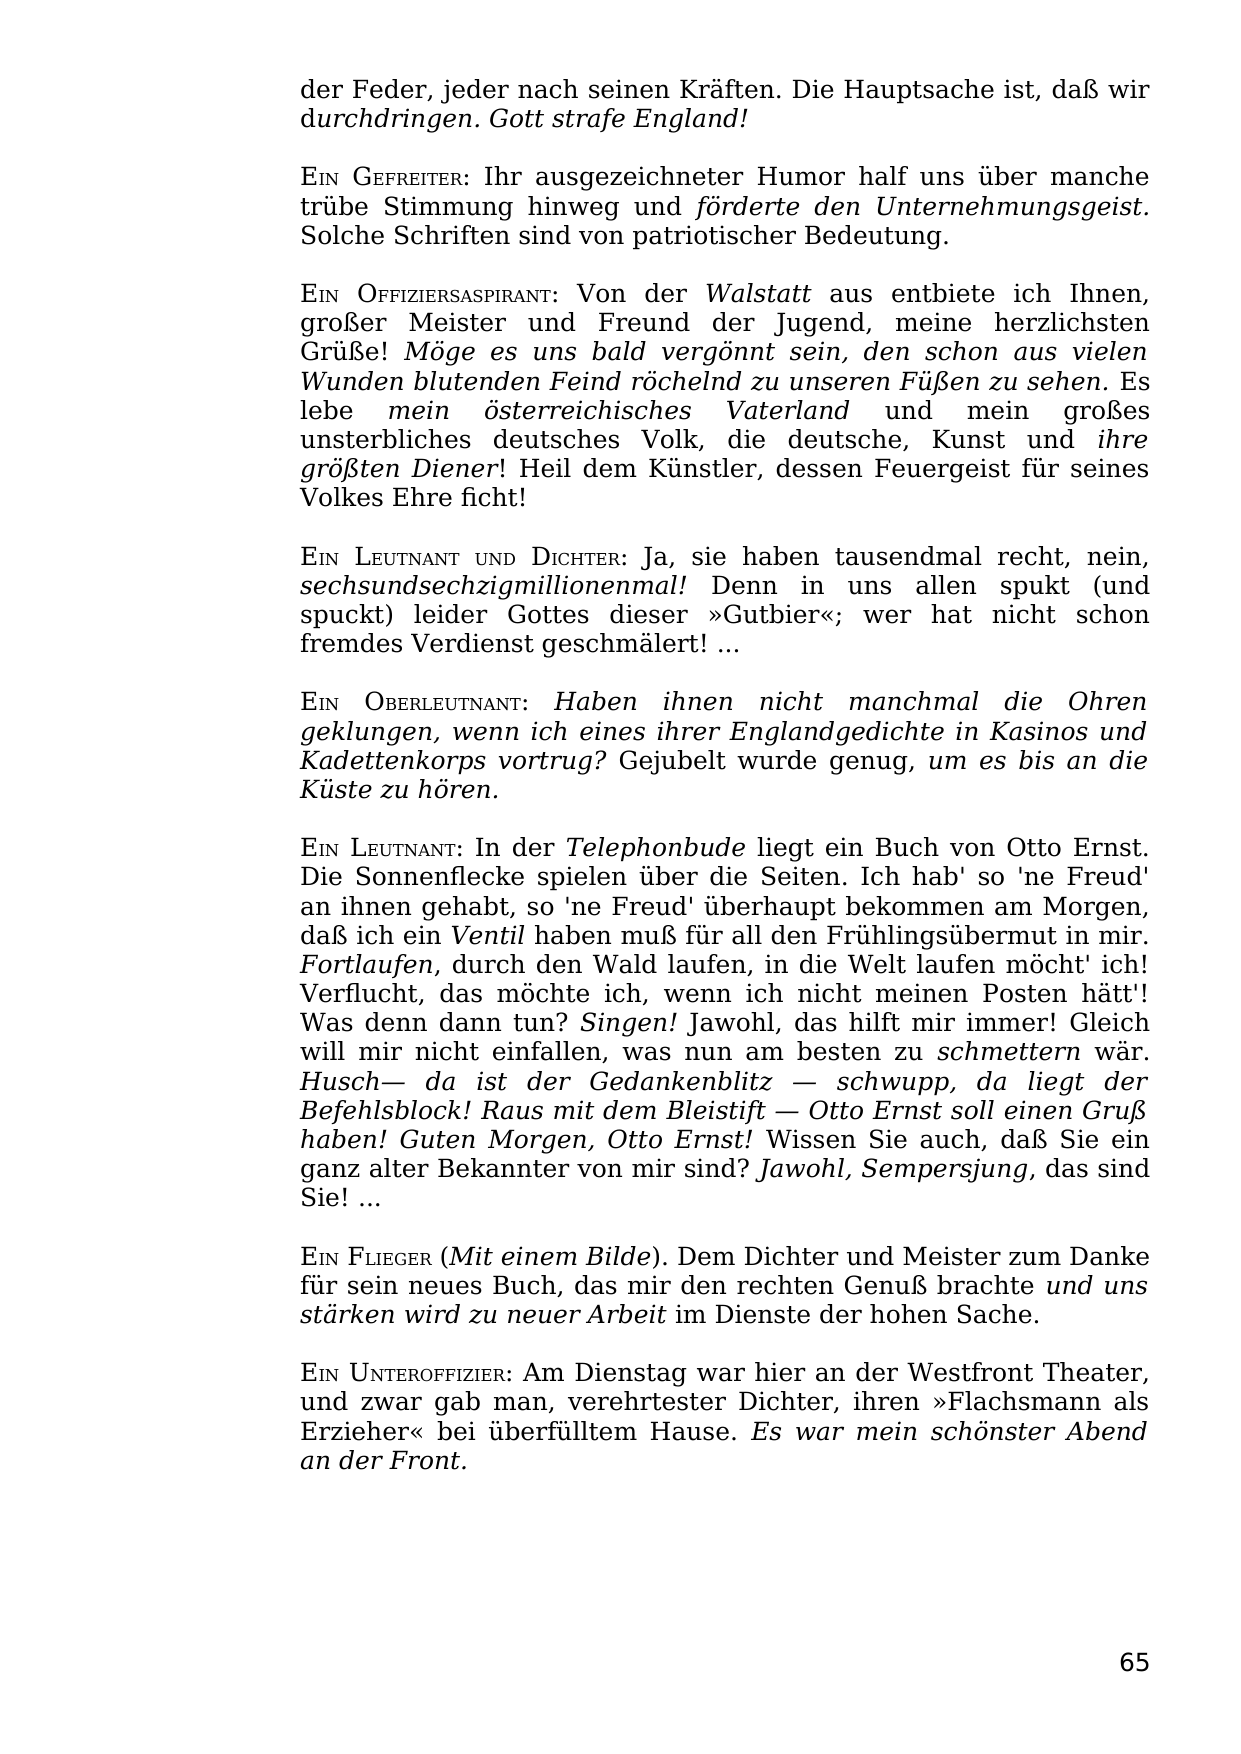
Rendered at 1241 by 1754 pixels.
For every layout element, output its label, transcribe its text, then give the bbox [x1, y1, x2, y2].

text Ein Leutnant: In der Telephonbude liegt ein Buch von Otto Ernst. Die Sonnenflecke spielen über die Seiten. Ich hab' so 'ne Freud' an ihnen gehabt, so 'ne Freud' überhaupt bekommen am Morgen, daß ich ein Ventil haben muß für all den Frühlingsübermut in mir. Fortlaufen, durch den Wald laufen, in die Welt laufen möcht' ich! Verflucht, das möchte ich, wenn ich nicht meinen Posten hätt'! Was denn dann tun? Singen! Jawohl, das hilft mir immer! Gleich will mir nicht einfallen, was nun am besten zu schmettern wär. Husch— da ist der Gedankenblitz — schwupp, da liegt der Befehlsblock! Raus mit dem Bleistift — Otto Ernst soll einen Gruß haben! Guten Morgen, Otto Ernst! Wissen Sie auch, daß Sie ein ganz alter Bekannter von mir sind? Jawohl, Sempersjung, das sind Sie! ... [300, 833, 1151, 1212]
text Ein Flieger (Mit einem Bilde). Dem Dichter und Meister zum Danke für sein neues Buch, das mir den rechten Genuß brachte und uns stärken wird zu neuer Arbeit im Dienste der hohen Sache. [300, 1242, 1151, 1329]
text Ein Gefreiter: Ihr ausgezeichneter Humor half uns über manche trübe Stimmung hinweg und förderte den Unternehmungsgeist. Solche Schriften sind von patriotischer Bedeutung. [300, 162, 1151, 250]
text Ein Oberleutnant: Haben ihnen nicht manchmal die Ohren geklungen, wenn ich eines ihrer Englandgedichte in Kasinos und Kadettenkorps vortrug? Gejubelt wurde genug, um es bis an die Küste zu hören. [300, 687, 1151, 804]
text Ein Offiziersaspirant: Von der Walstatt aus entbiete ich Ihnen, großer Meister und Freund der Jugend, meine herzlichsten Grüße! Möge es uns bald vergönnt sein, den schon aus vielen Wunden blutenden Feind röchelnd zu unseren Füßen zu sehen. Es lebe mein österreichisches Vaterland und mein großes unsterbliches deutsches Volk, die deutsche, Kunst und ihre größten Diener! Heil dem Künstler, dessen Feuergeist für seines Volkes Ehre ficht! [300, 279, 1151, 512]
text Ein Unteroffizier: Am Dienstag war hier an der Westfront Theater, und zwar gab man, verehrtester Dichter, ihren »Flachsmann als Erzieher« bei überfülltem Hause. Es war mein schönster Abend an der Front. [300, 1358, 1151, 1475]
text Ein Leutnant und Dichter: Ja, sie haben tausendmal recht, nein, sechsundsechzigmillionenmal! Denn in uns allen spukt (und spuckt) leider Gottes dieser »Gutbier«; wer hat nicht schon fremdes Verdienst geschmälert! ... [300, 542, 1151, 658]
text der Feder, jeder nach seinen Kräften. Die Hauptsache ist, daß wir durchdringen. Gott strafe England! [300, 75, 1151, 133]
